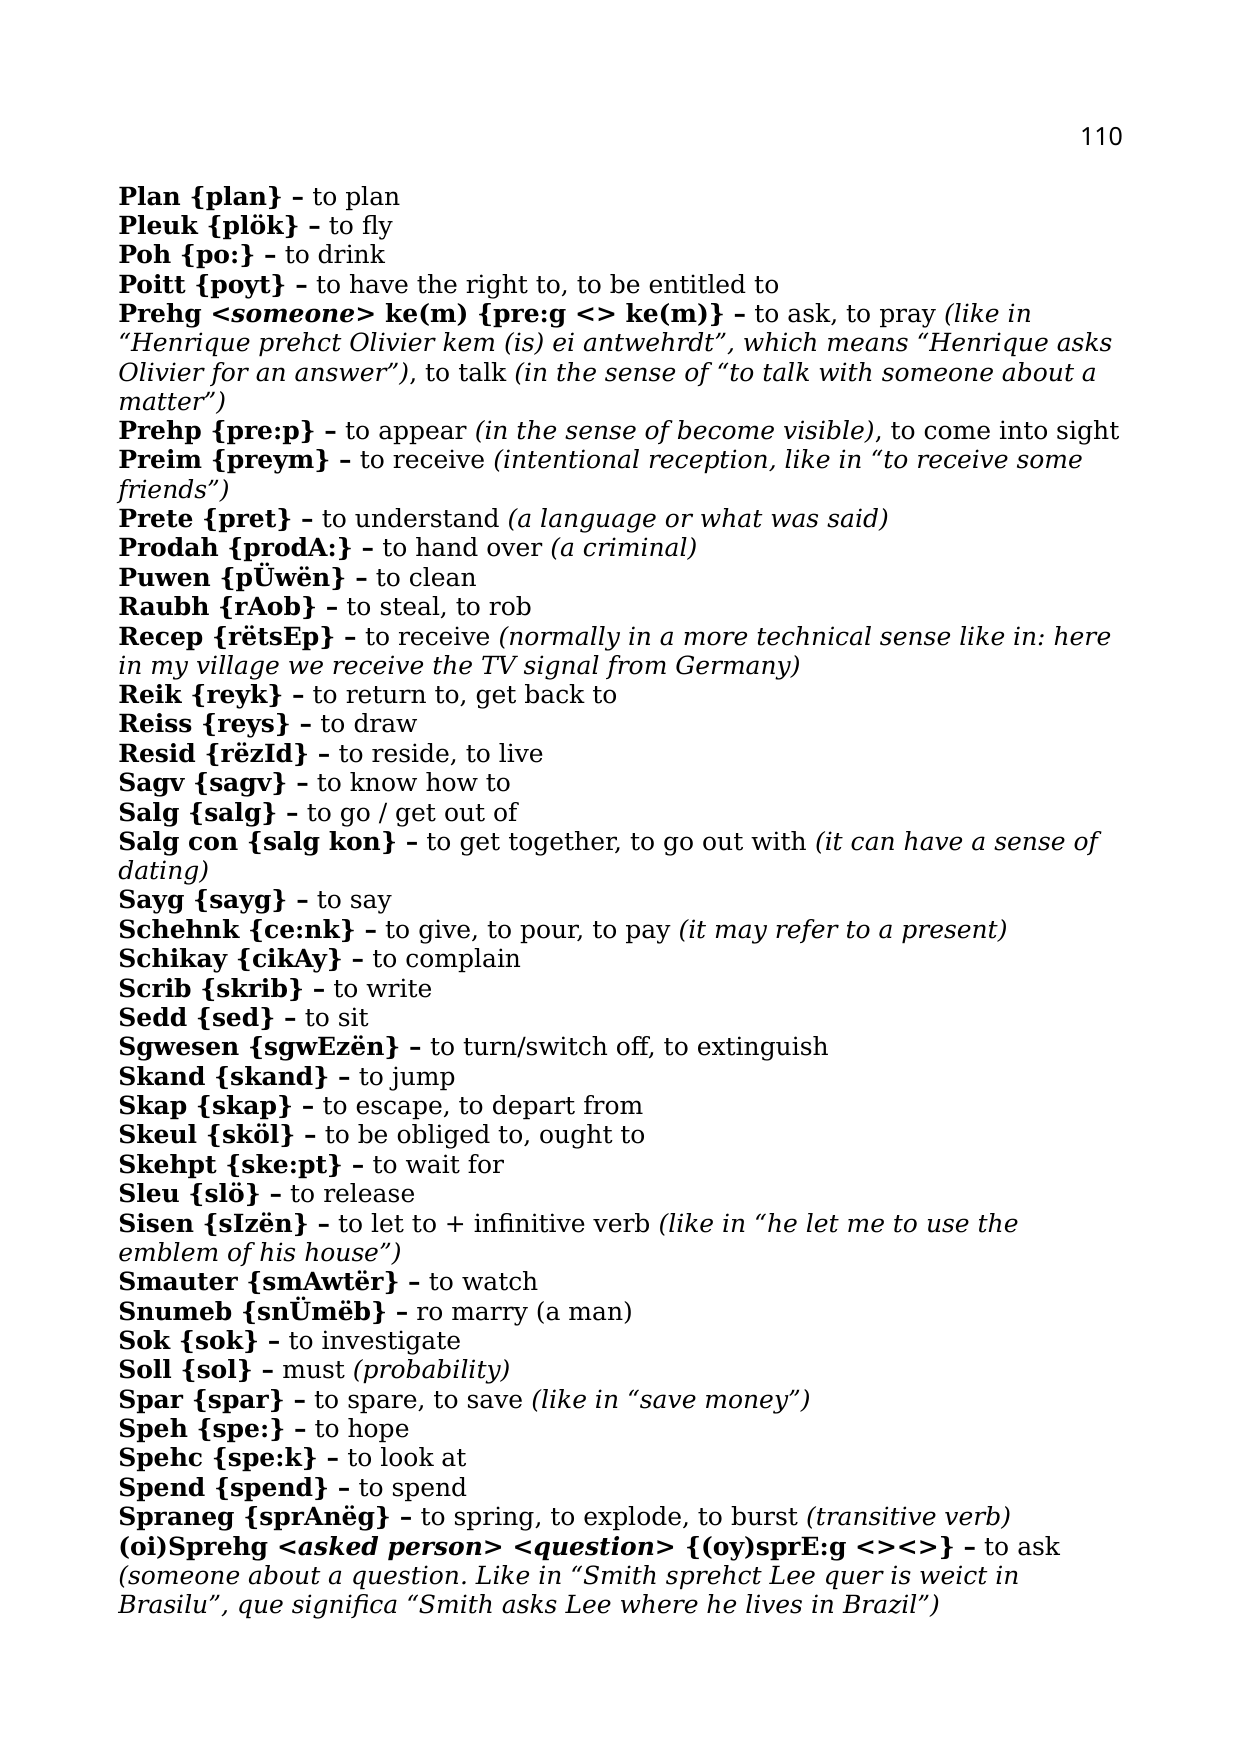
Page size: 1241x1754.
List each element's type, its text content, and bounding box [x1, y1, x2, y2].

text Spehc {spe:k} – to look at [118, 1443, 1123, 1473]
text Schehnk {ce:nk} – to give, to pour, to pay (it may refer to a present) [118, 915, 1123, 944]
text Spar {spar} – to spare, to save (like in “save money”) [118, 1384, 1123, 1414]
text Spraneg {sprAnëg} – to spring, to explode, to burst (transitive verb) [118, 1502, 1123, 1531]
text Puwen {pÜwën} – to clean [118, 563, 1123, 592]
text Reik {reyk} – to return to, get back to [118, 680, 1123, 709]
text Resid {rëzId} – to reside, to live [118, 739, 1123, 768]
text Sedd {sed} – to sit [118, 1003, 1123, 1032]
text Scrib {skrib} – to write [118, 973, 1123, 1003]
text Raubh {rAob} – to steal, to rob [118, 592, 1123, 621]
text Schikay {cikAy} – to complain [118, 944, 1123, 973]
text Sagv {sagv} – to know how to [118, 768, 1123, 797]
text Salg con {salg kon} – to get together, to go out with (it can have a sense of dating) [118, 827, 1123, 885]
text Sisen {sIzën} – to let to + infinitive verb (like in “he let me to use the emblem of his house”) [118, 1208, 1123, 1267]
text Preim {preym} – to receive (intentional reception, like in “to receive some friends”) [118, 445, 1123, 504]
text Speh {spe:} – to hope [118, 1414, 1123, 1443]
text Skeul {sköl} – to be obliged to, ought to [118, 1120, 1123, 1150]
text Recep {rëtsEp} – to receive (normally in a more technical sense like in: here in my village we receive the TV signal from Germany) [118, 621, 1123, 680]
text Pleuk {plök} – to fly [118, 211, 1123, 240]
text Soll {sol} – must (probability) [118, 1355, 1123, 1384]
text Prehp {pre:p} – to appear (in the sense of become visible), to come into sight [118, 416, 1123, 445]
text Sayg {sayg} – to say [118, 885, 1123, 915]
text Snumeb {snÜmëb} – ro marry (a man) [118, 1296, 1123, 1326]
text Sgwesen {sgwEzën} – to turn/switch off, to extinguish [118, 1032, 1123, 1062]
text Skap {skap} – to escape, to depart from [118, 1091, 1123, 1120]
text Reiss {reys} – to draw [118, 709, 1123, 739]
text Poh {po:} – to drink [118, 240, 1123, 270]
text Spend {spend} – to spend [118, 1473, 1123, 1502]
text Skehpt {ske:pt} – to wait for [118, 1150, 1123, 1179]
text Plan {plan} – to plan [118, 182, 1123, 211]
text Prodah {prodA:} – to hand over (a criminal) [118, 533, 1123, 563]
text Poitt {poyt} – to have the right to, to be entitled to [118, 270, 1123, 299]
text Sleu {slö} – to release [118, 1179, 1123, 1208]
text Sok {sok} – to investigate [118, 1326, 1123, 1355]
text Prete {pret} – to understand (a language or what was said) [118, 504, 1123, 533]
text Skand {skand} – to jump [118, 1062, 1123, 1091]
text (oi)Sprehg <asked person> <question> {(oy)sprE:g <><>} – to ask (someone about a question. Like in “Smith sprehct Lee quer is weict in Brasilu”, que significa “Smith asks Lee where he lives in Brazil”) [118, 1531, 1123, 1619]
text Smauter {smAwtër} – to watch [118, 1267, 1123, 1296]
text Prehg <someone> ke(m) {pre:g <> ke(m)} – to ask, to pray (like in “Henrique prehct Olivier kem (is) ei antwehrdt”, which means “Henrique asks Olivier for an answer”), to talk (in the sense of “to talk with someone about a matter”) [118, 299, 1123, 416]
text Salg {salg} – to go / get out of [118, 797, 1123, 827]
